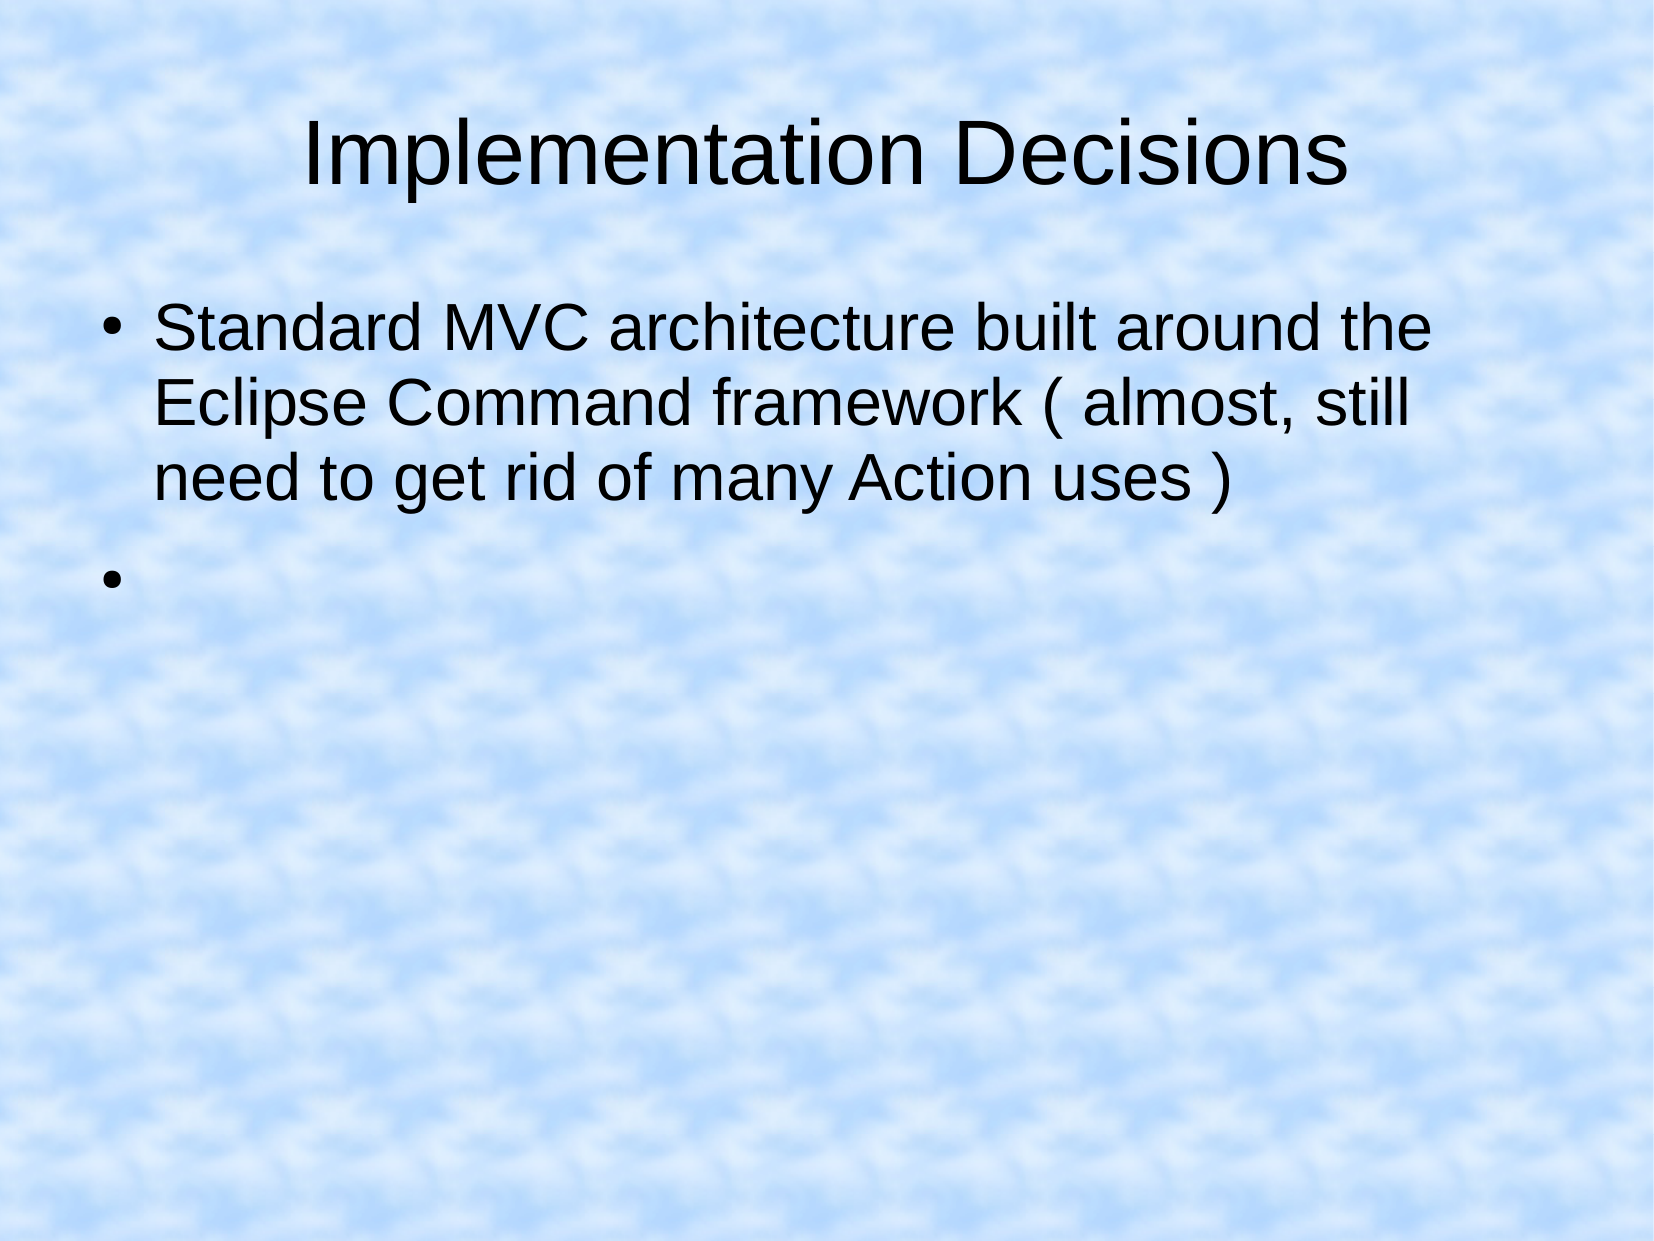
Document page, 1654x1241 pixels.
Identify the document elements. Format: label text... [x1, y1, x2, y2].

list Standard MVC architecture built around the Eclipse Command framework ( almost, still need to get rid of many Action uses ) [82, 290, 1538, 1010]
title Implementation Decisions [82, 49, 1571, 257]
picture [0, 0, 1654, 1241]
